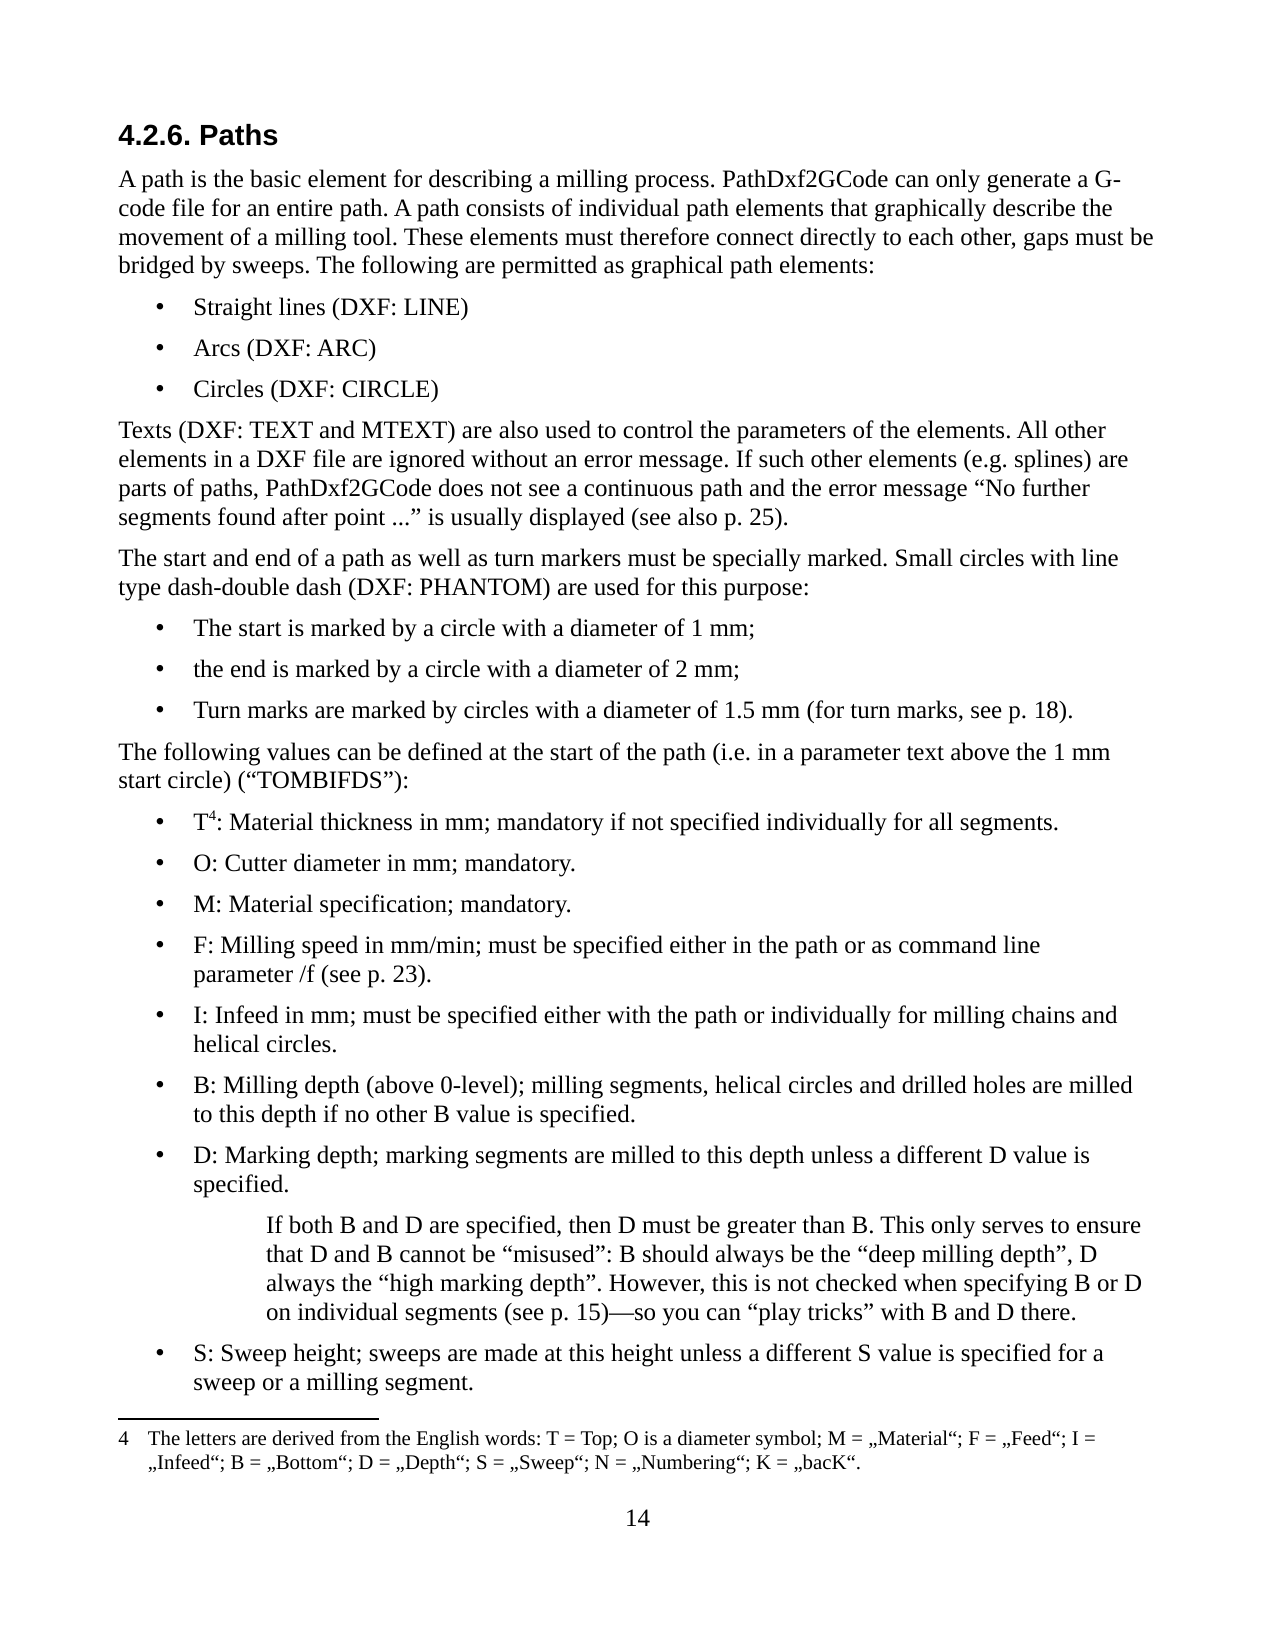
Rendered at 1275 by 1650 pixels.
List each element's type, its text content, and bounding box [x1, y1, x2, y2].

list the end is marked by a circle with a diameter of 2 mm; [156, 654, 1157, 683]
list The letters are derived from the English words: T = Top; O is a diameter symbol; M = „Material“; F = „Feed“; I = „Infeed“; B = „Bottom“; D = „Depth“; S = „Sweep“; N = „Numbering“; K = „bacK“. [118, 1426, 1157, 1474]
list I: Infeed in mm; must be specified either with the path or individually for milling chains and helical circles. [156, 1000, 1157, 1058]
text The following values can be defined at the start of the path (i.e. in a parameter text above the 1 mm start circle) (“TOMBIFDS”): [118, 737, 1157, 794]
list M: Material specification; mandatory. [156, 889, 1157, 918]
list S: Sweep height; sweeps are made at this height unless a different S value is specified for a sweep or a milling segment. [156, 1338, 1157, 1395]
list D: Marking depth; marking segments are milled to this depth unless a different D value is specified. [156, 1140, 1157, 1198]
list F: Milling speed in mm/min; must be specified either in the path or as command line parameter /f (see p. 23). [156, 930, 1157, 988]
list T: Material thickness in mm; mandatory if not specified individually for all segments. [156, 807, 1157, 835]
list O: Cutter diameter in mm; mandatory. [156, 848, 1157, 877]
text If both B and D are specified, then D must be greater than B. This only serves to ensure that D and B cannot be “misused”: B should always be the “deep milling depth”, D always the “high marking depth”. However, this is not checked when specifying B or D on individual segments (see p. 14)—so you can “play tricks” with B and D there. [266, 1210, 1157, 1325]
list Straight lines (DXF: LINE) [156, 292, 1157, 320]
list Circles (DXF: CIRCLE) [156, 374, 1157, 403]
list The start is marked by a circle with a diameter of 1 mm; [156, 613, 1157, 642]
text Texts (DXF: TEXT and MTEXT) are also used to control the parameters of the elements. All other elements in a DXF file are ignored without an error message. If such other elements (e.g. splines) are parts of paths, PathDxf2GCode does not see a continuous path and the error message “No further segments found after point ...” is usually displayed (see also p. 24). [118, 415, 1157, 530]
list Turn marks are marked by circles with a diameter of 1.5 mm (for turn marks, see p. 17). [156, 695, 1157, 724]
list Arcs (DXF: ARC) [156, 333, 1157, 362]
list B: Milling depth (above 0-level); milling segments, helical circles and drilled holes are milled to this depth if no other B value is specified. [156, 1070, 1157, 1128]
subtitle 4.2.6. Paths [118, 118, 1157, 152]
text A path is the basic element for describing a milling process. PathDxf2GCode can only generate a G-code file for an entire path. A path consists of individual path elements that graphically describe the movement of a milling tool. These elements must therefore connect directly to each other, gaps must be bridged by sweeps. The following are permitted as graphical path elements: [118, 164, 1157, 279]
text The start and end of a path as well as turn markers must be specially marked. Small circles with line type dash-double dash (DXF: PHANTOM) are used for this purpose: [118, 543, 1157, 600]
